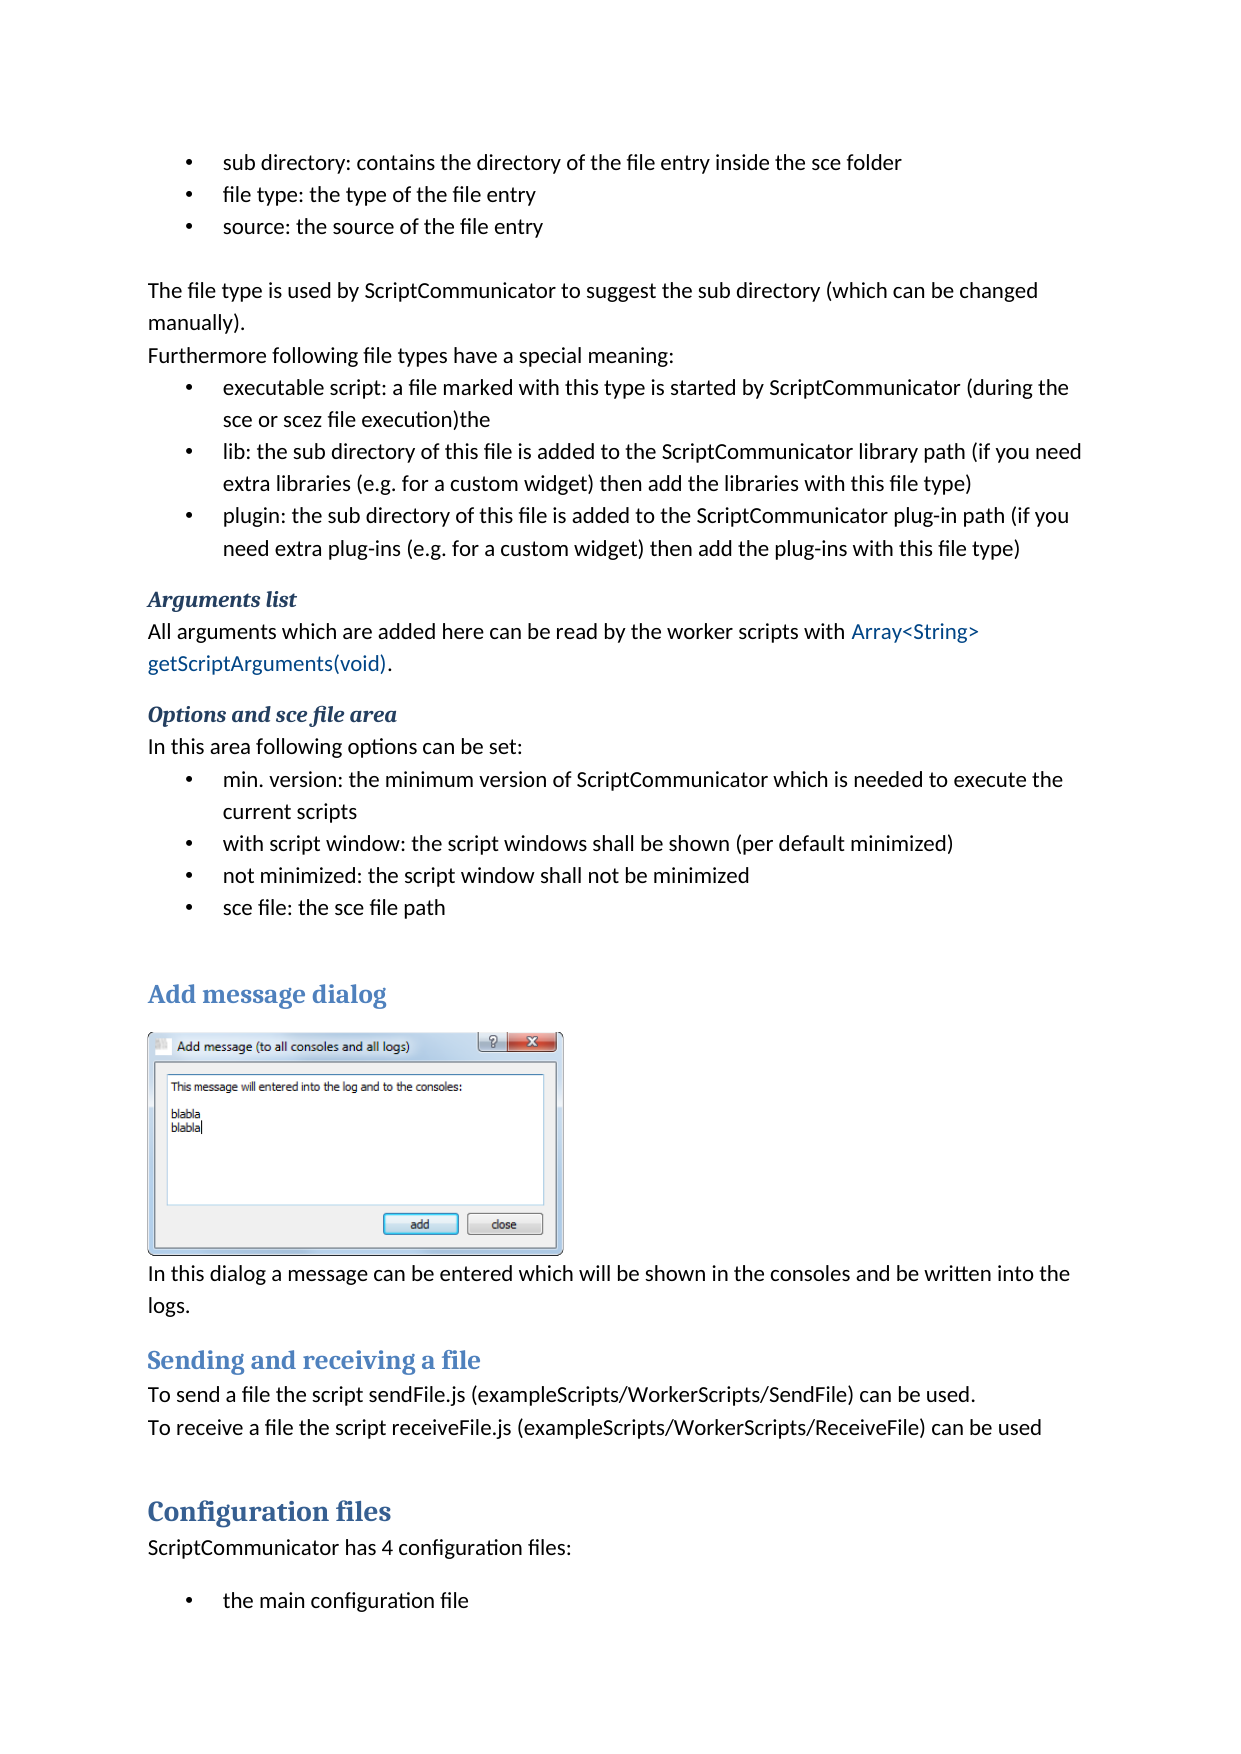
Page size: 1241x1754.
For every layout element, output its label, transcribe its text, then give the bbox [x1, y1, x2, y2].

text To send a file the script sendFile.js (exampleScripts/WorkerScripts/SendFile) can be used. [148, 1380, 1093, 1408]
list sce file: the sce file path [185, 893, 1093, 921]
list source: the source of the file entry [185, 212, 1093, 240]
text ScriptCommunicator has 4 configuration files: [148, 1533, 1093, 1561]
list with script window: the script windows shall be shown (per default minimized) [185, 829, 1093, 857]
list min. version: the minimum version of ScriptCommunicator which is needed to execute the current scripts [185, 765, 1093, 825]
subtitle Configuration files [148, 1495, 1093, 1528]
list file type: the type of the file entry [185, 180, 1093, 208]
text In this area following options can be set: [148, 732, 1093, 761]
list lib: the sub directory of this file is added to the ScriptCommunicator library path (if you need extra libraries (e.g. for a custom widget) then add the libraries with this file type) [185, 437, 1093, 497]
subtitle Arguments list [148, 587, 1093, 613]
list plugin: the sub directory of this file is added to the ScriptCommunicator plug-in path (if you need extra plug-ins (e.g. for a custom widget) then add the plug-ins with this file type) [185, 502, 1093, 562]
subtitle Options and sce file area [148, 702, 1093, 729]
list executable script: a file marked with this type is started by ScriptCommunicator (during the sce or scez file execution)the [185, 373, 1093, 433]
text In this dialog a message can be entered which will be shown in the consoles and be written into the logs. [148, 1014, 1093, 1320]
text All arguments which are added here can be read by the worker scripts with Array<String> getScriptArguments(void). [148, 617, 1093, 677]
list the main configuration file [185, 1586, 1093, 1614]
text The file type is used by ScriptCommunicator to suggest the sub directory (which can be changed manually). [148, 276, 1093, 337]
subtitle Add message dialog [148, 979, 1093, 1010]
picture [147, 1032, 564, 1256]
list sub directory: contains the directory of the file entry inside the sce folder [185, 148, 1093, 176]
subtitle Sending and receiving a file [148, 1345, 1093, 1376]
text To receive a file the script receiveFile.js (exampleScripts/WorkerScripts/ReceiveFile) can be used [148, 1413, 1093, 1441]
text Furthermore following file types have a special meaning: [148, 341, 1093, 369]
list not minimized: the script window shall not be minimized [185, 861, 1093, 889]
